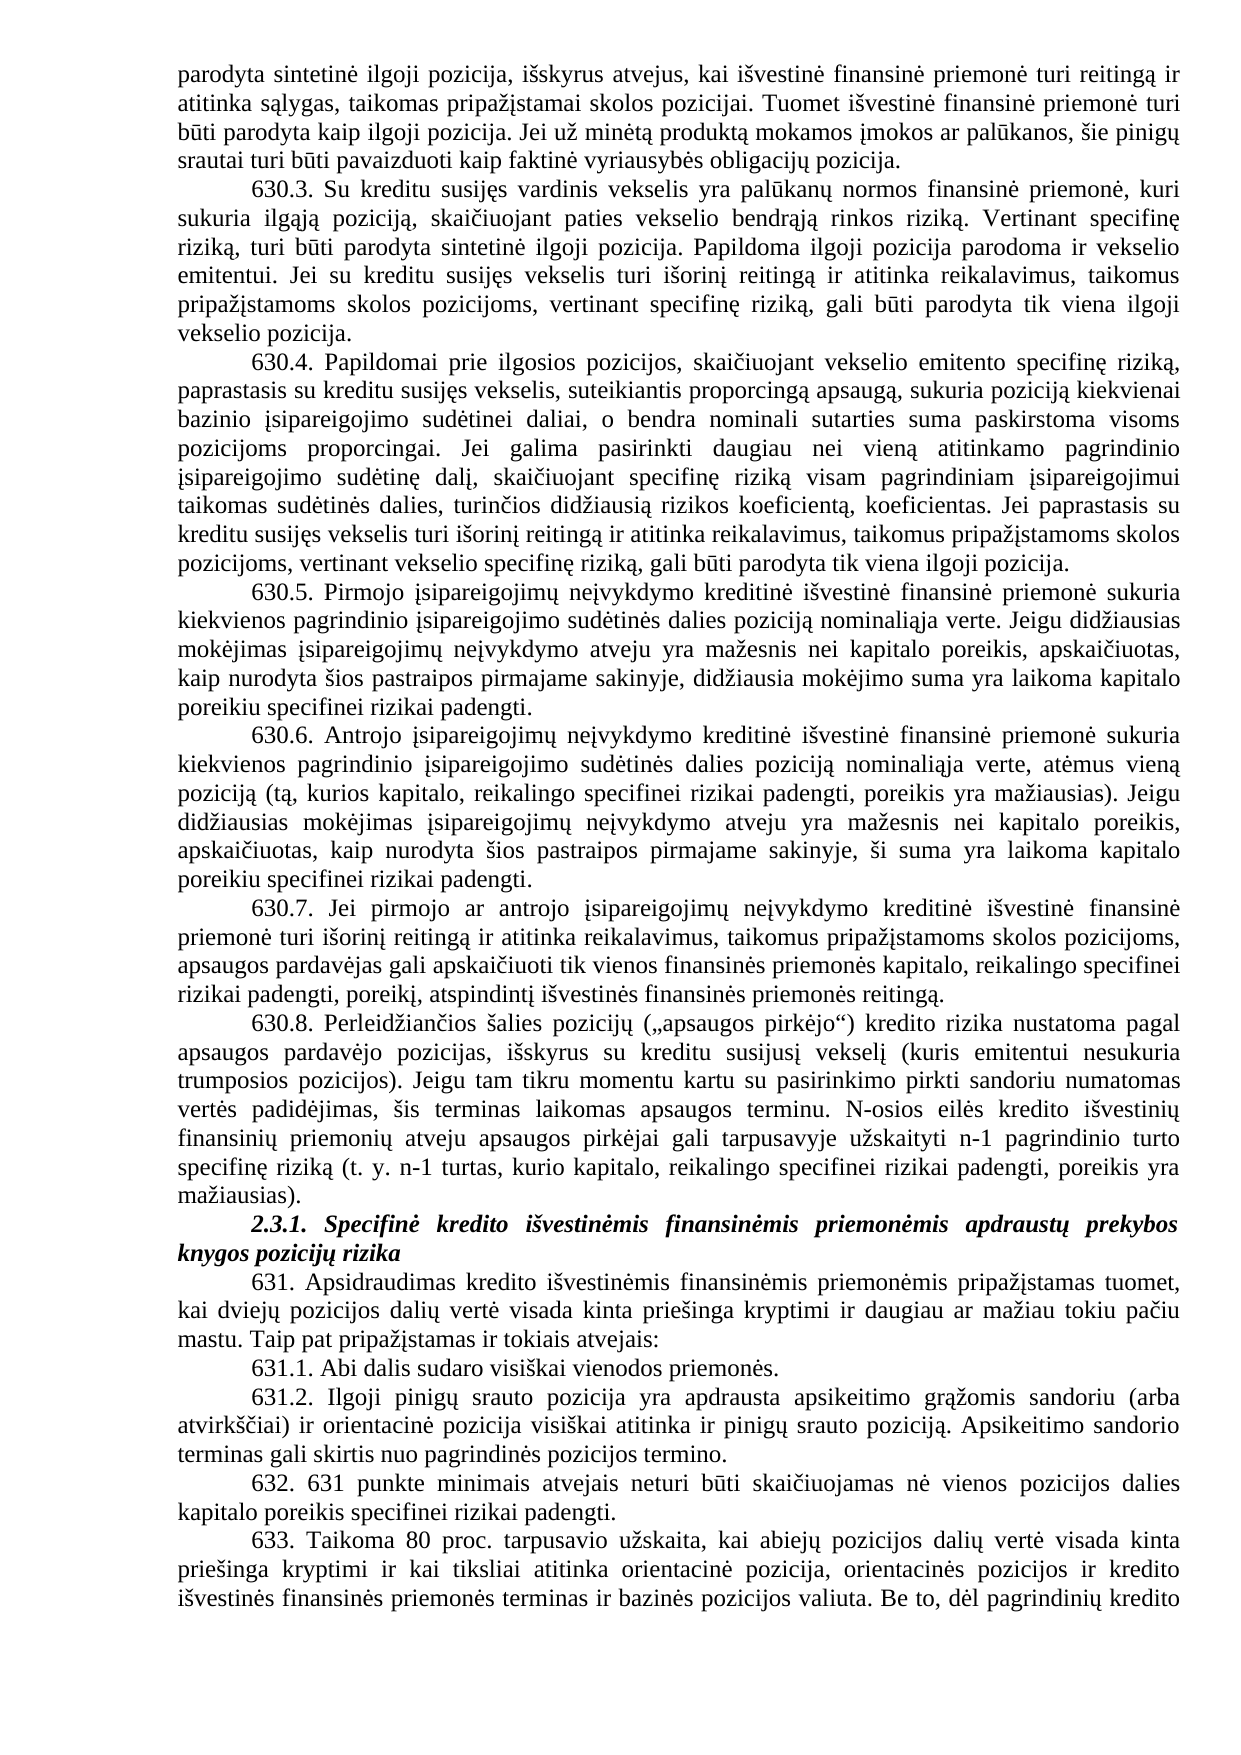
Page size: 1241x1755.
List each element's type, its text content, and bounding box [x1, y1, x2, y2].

text 630.3. Su kreditu susijęs vardinis vekselis yra palūkanų normos finansinė priemonė, kuri sukuria ilgąją poziciją, skaičiuojant paties vekselio bendrąją rinkos riziką. Vertinant specifinę riziką, turi būti parodyta sintetinė ilgoji pozicija. Papildoma ilgoji pozicija parodoma ir vekselio emitentui. Jei su kreditu susijęs vekselis turi išorinį reitingą ir atitinka reikalavimus, taikomus pripažįstamoms skolos pozicijoms, vertinant specifinę riziką, gali būti parodyta tik viena ilgoji vekselio pozicija. [177, 174, 1181, 347]
text 630.8. Perleidžiančios šalies pozicijų („apsaugos pirkėjo“) kredito rizika nustatoma pagal apsaugos pardavėjo pozicijas, išskyrus su kreditu susijusį vekselį (kuris emitentui nesukuria trumposios pozicijos). Jeigu tam tikru momentu kartu su pasirinkimo pirkti sandoriu numatomas vertės padidėjimas, šis terminas laikomas apsaugos terminu. N-osios eilės kredito išvestinių finansinių priemonių atveju apsaugos pirkėjai gali tarpusavyje užskaityti n-1 pagrindinio turto specifinę riziką (t. y. n-1 turtas, kurio kapitalo, reikalingo specifinei rizikai padengti, poreikis yra mažiausias). [177, 1008, 1181, 1209]
text 631.2. Ilgoji pinigų srauto pozicija yra apdrausta apsikeitimo grąžomis sandoriu (arba atvirkščiai) ir orientacinė pozicija visiškai atitinka ir pinigų srauto poziciją. Apsikeitimo sandorio terminas gali skirtis nuo pagrindinės pozicijos termino. [177, 1382, 1181, 1468]
text 631. Apsidraudimas kredito išvestinėmis finansinėmis priemonėmis pripažįstamas tuomet, kai dviejų pozicijos dalių vertė visada kinta priešinga kryptimi ir daugiau ar mažiau tokiu pačiu mastu. Taip pat pripažįstamas ir tokiais atvejais: [177, 1267, 1181, 1353]
text 2.3.1. Specifinė kredito išvestinėmis finansinėmis priemonėmis apdraustų prekybos knygos pozicijų rizika [177, 1209, 1181, 1267]
text 630.7. Jei pirmojo ar antrojo įsipareigojimų neįvykdymo kreditinė išvestinė finansinė priemonė turi išorinį reitingą ir atitinka reikalavimus, taikomus pripažįstamoms skolos pozicijoms, apsaugos pardavėjas gali apskaičiuoti tik vienos finansinės priemonės kapitalo, reikalingo specifinei rizikai padengti, poreikį, atspindintį išvestinės finansinės priemonės reitingą. [177, 893, 1181, 1008]
text parodyta sintetinė ilgoji pozicija, išskyrus atvejus, kai išvestinė finansinė priemonė turi reitingą ir atitinka sąlygas, taikomas pripažįstamai skolos pozicijai. Tuomet išvestinė finansinė priemonė turi būti parodyta kaip ilgoji pozicija. Jei už minėtą produktą mokamos įmokos ar palūkanos, šie pinigų srautai turi būti pavaizduoti kaip faktinė vyriausybės obligacijų pozicija. [177, 59, 1181, 174]
text 631.1. Abi dalis sudaro visiškai vienodos priemonės. [177, 1353, 1181, 1382]
text 633. Taikoma 80 proc. tarpusavio užskaita, kai abiejų pozicijos dalių vertė visada kinta priešinga kryptimi ir kai tiksliai atitinka orientacinė pozicija, orientacinės pozicijos ir kredito išvestinės finansinės priemonės terminas ir bazinės pozicijos valiuta. Be to, dėl pagrindinių kredito [177, 1525, 1181, 1612]
text 630.5. Pirmojo įsipareigojimų neįvykdymo kreditinė išvestinė finansinė priemonė sukuria kiekvienos pagrindinio įsipareigojimo sudėtinės dalies poziciją nominaliąja verte. Jeigu didžiausias mokėjimas įsipareigojimų neįvykdymo atveju yra mažesnis nei kapitalo poreikis, apskaičiuotas, kaip nurodyta šios pastraipos pirmajame sakinyje, didžiausia mokėjimo suma yra laikoma kapitalo poreikiu specifinei rizikai padengti. [177, 577, 1181, 720]
text 630.6. Antrojo įsipareigojimų neįvykdymo kreditinė išvestinė finansinė priemonė sukuria kiekvienos pagrindinio įsipareigojimo sudėtinės dalies poziciją nominaliąja verte, atėmus vieną poziciją (tą, kurios kapitalo, reikalingo specifinei rizikai padengti, poreikis yra mažiausias). Jeigu didžiausias mokėjimas įsipareigojimų neįvykdymo atveju yra mažesnis nei kapitalo poreikis, apskaičiuotas, kaip nurodyta šios pastraipos pirmajame sakinyje, ši suma yra laikoma kapitalo poreikiu specifinei rizikai padengti. [177, 720, 1181, 893]
text 632. 631 punkte minimais atvejais neturi būti skaičiuojamas nė vienos pozicijos dalies kapitalo poreikis specifinei rizikai padengti. [177, 1468, 1181, 1525]
text 630.4. Papildomai prie ilgosios pozicijos, skaičiuojant vekselio emitento specifinę riziką, paprastasis su kreditu susijęs vekselis, suteikiantis proporcingą apsaugą, sukuria poziciją kiekvienai bazinio įsipareigojimo sudėtinei daliai, o bendra nominali sutarties suma paskirstoma visoms pozicijoms proporcingai. Jei galima pasirinkti daugiau nei vieną atitinkamo pagrindinio įsipareigojimo sudėtinę dalį, skaičiuojant specifinę riziką visam pagrindiniam įsipareigojimui taikomas sudėtinės dalies, turinčios didžiausią rizikos koeficientą, koeficientas. Jei paprastasis su kreditu susijęs vekselis turi išorinį reitingą ir atitinka reikalavimus, taikomus pripažįstamoms skolos pozicijoms, vertinant vekselio specifinę riziką, gali būti parodyta tik viena ilgoji pozicija. [177, 347, 1181, 577]
